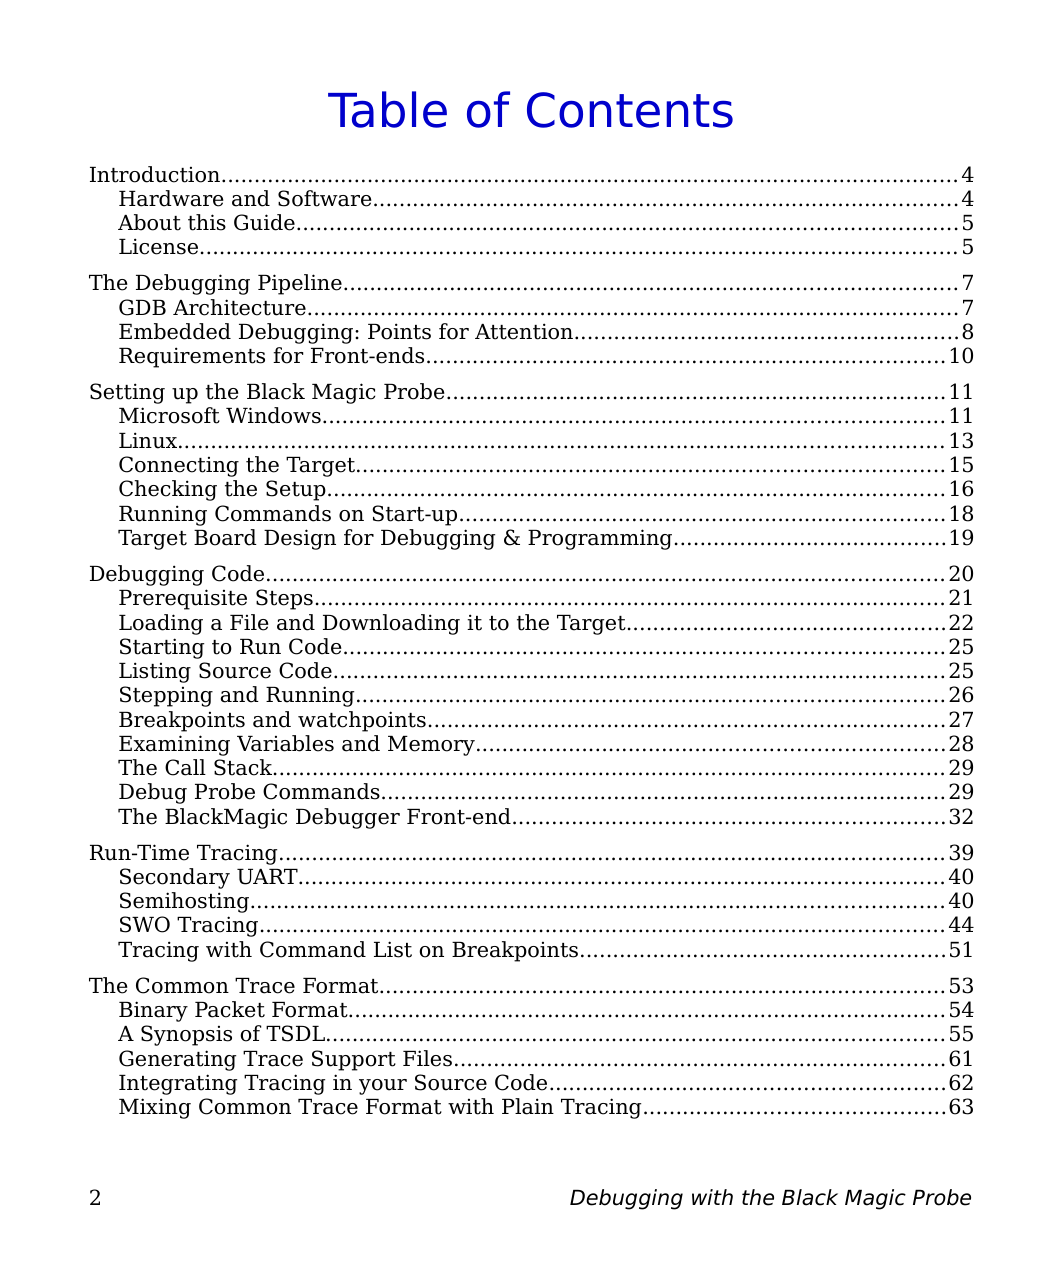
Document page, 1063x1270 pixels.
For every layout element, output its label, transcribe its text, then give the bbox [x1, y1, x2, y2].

text Target Board Design for Debugging & Programming 19 [118, 526, 974, 550]
text Requirements for Front-ends 10 [118, 344, 974, 368]
text The BlackMagic Debugger Front-end 32 [118, 805, 974, 829]
text Binary Packet Format 54 [118, 998, 974, 1022]
text Connecting the Target 15 [118, 453, 974, 477]
text Setting up the Black Magic Probe 11 [88, 380, 974, 404]
text Hardware and Software 4 [118, 187, 974, 211]
text A Synopsis of TSDL 55 [118, 1022, 974, 1047]
text About this Guide 5 [118, 211, 974, 235]
text Mixing Common Trace Format with Plain Tracing 63 [118, 1095, 974, 1119]
text Linux 13 [118, 429, 974, 453]
text Microsoft Windows 11 [118, 404, 974, 429]
text Loading a File and Downloading it to the Target 22 [118, 611, 974, 635]
text Secondary UART 40 [118, 865, 974, 889]
text Stepping and Running 26 [118, 683, 974, 708]
text Run-Time Tracing 39 [88, 841, 974, 865]
text Checking the Setup 16 [118, 477, 974, 502]
text Listing Source Code 25 [118, 659, 974, 683]
text Starting to Run Code 25 [118, 635, 974, 659]
text The Common Trace Format 53 [88, 974, 974, 998]
text Generating Trace Support Files 61 [118, 1047, 974, 1071]
text Embedded Debugging: Points for Attention 8 [118, 320, 974, 344]
text Prerequisite Steps 21 [118, 586, 974, 611]
text Debugging Code 20 [88, 562, 974, 586]
text The Debugging Pipeline 7 [88, 271, 974, 296]
text Running Commands on Start-up 18 [118, 502, 974, 526]
text Debug Probe Commands 29 [118, 780, 974, 805]
text Examining Variables and Memory 28 [118, 732, 974, 756]
text Semihosting 40 [118, 889, 974, 913]
subtitle Table of Contents [88, 84, 974, 138]
text The Call Stack 29 [118, 756, 974, 780]
text Breakpoints and watchpoints 27 [118, 708, 974, 732]
text Tracing with Command List on Breakpoints 51 [118, 938, 974, 962]
text GDB Architecture 7 [118, 296, 974, 320]
text Integrating Tracing in your Source Code 62 [118, 1071, 974, 1095]
text SWO Tracing 44 [118, 913, 974, 938]
text License 5 [118, 235, 974, 260]
text Introduction 4 [88, 163, 974, 187]
